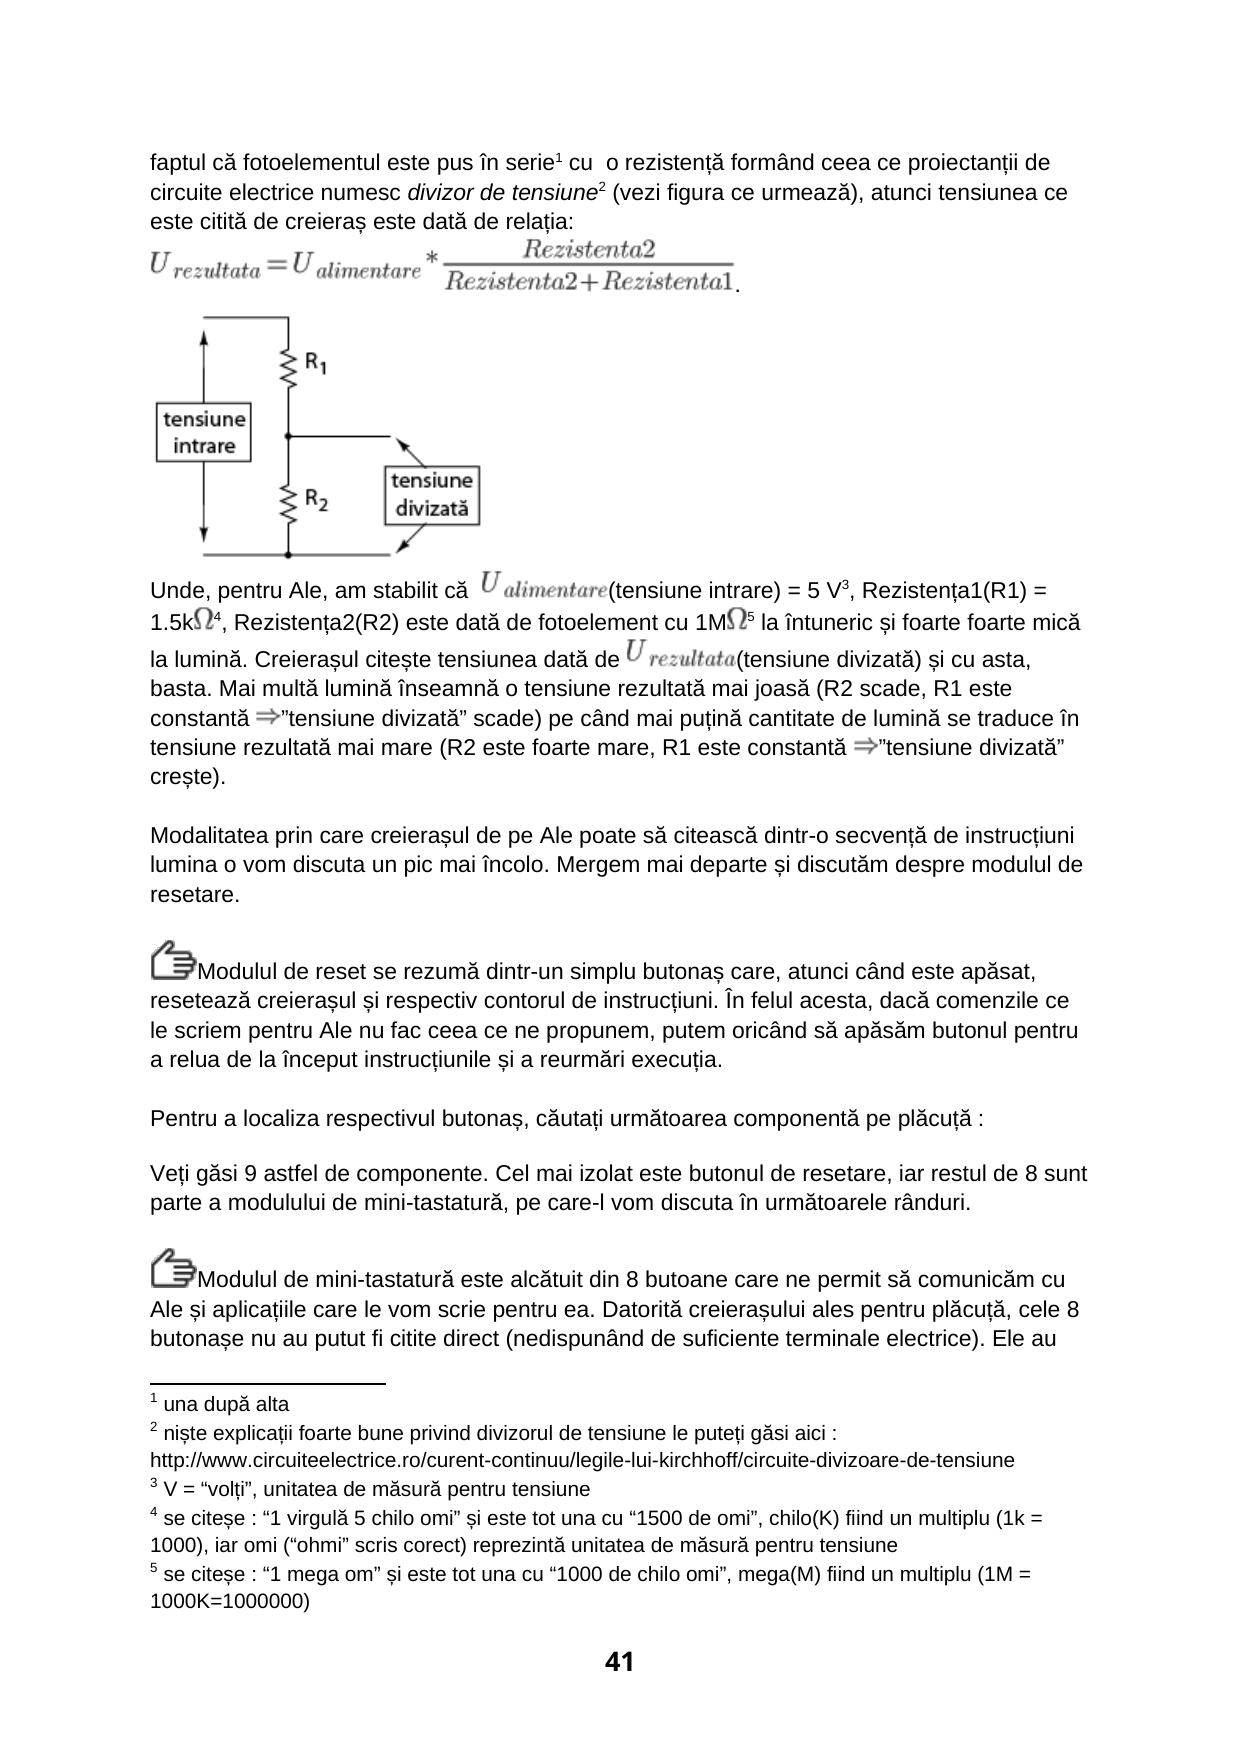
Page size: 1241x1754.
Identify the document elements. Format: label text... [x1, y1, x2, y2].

picture [150, 940, 197, 980]
text Modulul de reset se rezumă dintr-un simplu butonaș care, atunci când este apăsat, resetează creierașul și respectiv contorul de instrucțiuni. În felul acesta, dacă comenzile ce le scriem pentru Ale nu fac ceea ce ne propunem, putem oricând să apăsăm butonul pentru a relua de la început instrucțiunile și a reurmări execuția. [150, 940, 1091, 1072]
text Unde, pentru Ale, am stabilit că (tensiune intrare) = 5 V, Rezistența1(R1) = 1.5k, Rezistența2(R2) este dată de fotoelement cu 1M la întuneric și foarte foarte mică la lumină. Creierașul citește tensiunea dată de (tensiune divizată) și cu asta, basta. Mai multă lumină înseamnă o tensiune rezultată mai joasă (R2 scade, R1 este constantă ”tensiune divizată” scade) pe când mai puțină cantitate de lumină se traduce în tensiune rezultată mai mare (R2 este foarte mare, R1 este constantă ”tensiune divizată” crește). [150, 570, 1091, 789]
text faptul că fotoelementul este pus în serie cu o rezistență formând ceea ce proiectanții de circuite electrice numesc divizor de tensiune (vezi figura ce urmează), atunci tensiunea ce este citită de creieraș este dată de relația: . [150, 150, 1091, 298]
picture [853, 736, 879, 756]
text se citeșe : “1 virgulă 5 chilo omi” și este tot una cu “1500 de omi”, chilo(K) fiind un multiplu (1k = 1000), iar omi (“ohmi” scris corect) reprezintă unitatea de măsură pentru tensiune [150, 1505, 1091, 1557]
text Pentru a localiza respectivul butonaș, căutați următoarea componentă pe plăcuță : [150, 1105, 1091, 1131]
text se citeșe : “1 mega om” și este tot una cu “1000 de chilo omi”, mega(M) fiind un multiplu (1M = 1000K=1000000) [150, 1561, 1091, 1613]
text V = “volți”, unitatea de măsură pentru tensiune [150, 1476, 1091, 1501]
text Veți găsi 9 astfel de componente. Cel mai izolat este butonul de resetare, iar restul de 8 sunt parte a modulului de mini-tastatură, pe care-l vom discuta în următoarele rânduri. [150, 1160, 1091, 1215]
picture [150, 238, 735, 293]
picture [193, 607, 214, 631]
text una după alta [150, 1390, 1091, 1416]
picture [150, 301, 608, 599]
picture [726, 607, 748, 631]
text Modalitatea prin care creierașul de pe Ale poate să citească dintr-o secvență de instrucțiuni lumina o vom discuta un pic mai încolo. Mergem mai departe și discutăm despre modulul de resetare. [150, 823, 1091, 907]
picture [150, 1248, 197, 1288]
picture [255, 707, 281, 726]
picture [626, 639, 736, 668]
text Modulul de mini-tastatură este alcătuit din 8 butoane care ne permit să comunicăm cu Ale și aplicațiile care le vom scrie pentru ea. Datorită creierașului ales pentru plăcuță, cele 8 butonașe nu au putut fi citite direct (nedispunând de suficiente terminale electrice). Ele au [150, 1248, 1091, 1351]
text niște explicații foarte bune privind divizorul de tensiune le puteți găsi aici : http://www.circuiteelectrice.ro/curent-continuu/legile-lui-kirchhoff/circuite-divizoare-de-tensiune [150, 1420, 1091, 1472]
